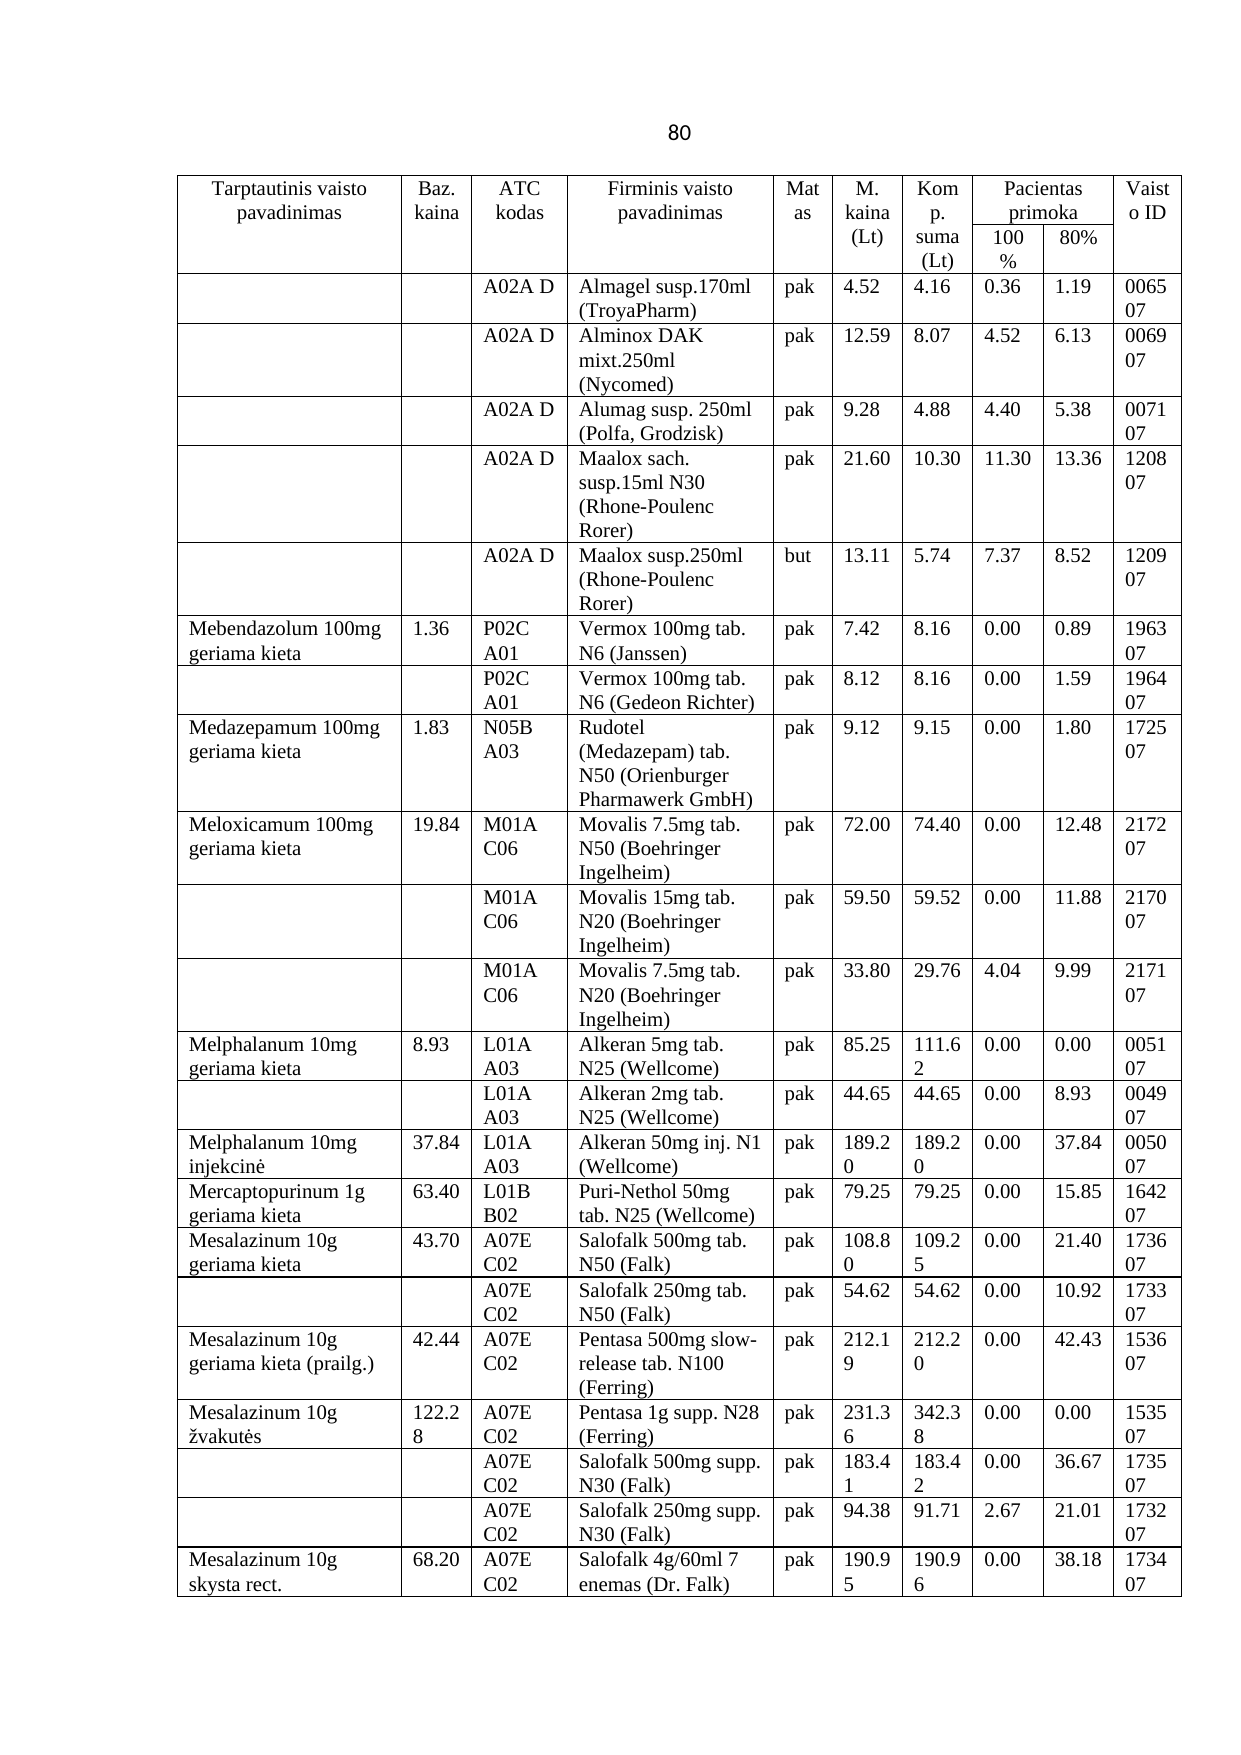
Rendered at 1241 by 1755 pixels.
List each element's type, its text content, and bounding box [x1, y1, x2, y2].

table_cell 5.74 [903, 543, 972, 615]
table_cell [402, 1081, 471, 1129]
table_cell 42.44 [402, 1327, 471, 1399]
table_cell Mesalazinum 10g geriama kieta (prailg.) [178, 1327, 401, 1399]
table_cell pak [774, 616, 832, 664]
table_cell Mesalazinum 10g skysta rect. [178, 1548, 401, 1596]
table_cell [402, 1449, 471, 1497]
table_cell 44.65 [903, 1081, 972, 1129]
table_cell [178, 543, 401, 615]
table_cell 29.76 [903, 959, 972, 1031]
table_cell 12.59 [833, 324, 902, 396]
table_cell 1.83 [402, 715, 471, 811]
table_cell 0.00 [973, 1130, 1043, 1178]
table_cell 0.00 [973, 1179, 1043, 1227]
table_cell M01A C06 [472, 812, 567, 884]
table_cell 79.25 [833, 1179, 902, 1227]
table_cell 0.00 [973, 1548, 1043, 1596]
table_cell 0.36 [973, 274, 1043, 322]
table_cell L01A A03 [472, 1081, 567, 1129]
table_cell 21.60 [833, 446, 902, 542]
table_cell 005107 [1114, 1032, 1181, 1080]
table_cell 33.80 [833, 959, 902, 1031]
table_cell 9.12 [833, 715, 902, 811]
table_cell 13.11 [833, 543, 902, 615]
table_cell 72.00 [833, 812, 902, 884]
table_cell 0.00 [973, 812, 1043, 884]
table_cell 1.59 [1044, 666, 1113, 714]
table_cell 63.40 [402, 1179, 471, 1227]
table_cell 108.80 [833, 1228, 902, 1276]
table_cell pak [774, 666, 832, 714]
table_cell 173607 [1114, 1228, 1181, 1276]
table_cell 37.84 [1044, 1130, 1113, 1178]
table_cell 1.19 [1044, 274, 1113, 322]
table_cell pak [774, 1278, 832, 1326]
table_cell 37.84 [402, 1130, 471, 1178]
table_cell 54.62 [903, 1278, 972, 1326]
table_cell 8.93 [402, 1032, 471, 1080]
table_cell 44.65 [833, 1081, 902, 1129]
table_cell A07E C02 [472, 1498, 567, 1546]
table_cell 173507 [1114, 1449, 1181, 1497]
table_cell 0.00 [1044, 1032, 1113, 1080]
table_cell 6.13 [1044, 324, 1113, 396]
table_cell [402, 959, 471, 1031]
table_cell 11.30 [973, 446, 1043, 542]
table_cell 10.92 [1044, 1278, 1113, 1326]
table_cell 79.25 [903, 1179, 972, 1227]
table_cell 173307 [1114, 1278, 1181, 1326]
table_cell Melphalanum 10mg geriama kieta [178, 1032, 401, 1080]
table_cell [402, 666, 471, 714]
table_cell A02A D [472, 446, 567, 542]
table_cell 217007 [1114, 885, 1181, 957]
table_cell Mesalazinum 10g geriama kieta [178, 1228, 401, 1276]
table_cell 19.84 [402, 812, 471, 884]
table_cell 217207 [1114, 812, 1181, 884]
table_cell 8.93 [1044, 1081, 1113, 1129]
table_cell Pentasa 1g supp. N28 (Ferring) [568, 1400, 773, 1448]
table_cell [402, 885, 471, 957]
table_cell Alkeran 50mg inj. N1 (Wellcome) [568, 1130, 773, 1178]
table_cell [178, 446, 401, 542]
table_cell [178, 1278, 401, 1326]
table_cell pak [774, 1327, 832, 1399]
table_cell [402, 446, 471, 542]
table_cell [178, 666, 401, 714]
table_cell 7.42 [833, 616, 902, 664]
table_cell 8.16 [903, 666, 972, 714]
table_cell Alumag susp. 250ml (Polfa, Grodzisk) [568, 397, 773, 445]
table_header ATC kodas [472, 176, 567, 273]
table_cell [178, 1449, 401, 1497]
table_cell Meloxicamum 100mg geriama kieta [178, 812, 401, 884]
table_cell pak [774, 812, 832, 884]
table_cell 4.52 [833, 274, 902, 322]
table_cell N05B A03 [472, 715, 567, 811]
table_cell 80% [1044, 225, 1113, 273]
table_cell Salofalk 500mg supp. N30 (Falk) [568, 1449, 773, 1497]
table_cell 111.62 [903, 1032, 972, 1080]
table_cell 0.89 [1044, 616, 1113, 664]
table_cell 38.18 [1044, 1548, 1113, 1596]
table_cell 4.88 [903, 397, 972, 445]
table_cell Melphalanum 10mg injekcinė [178, 1130, 401, 1178]
table_cell 4.04 [973, 959, 1043, 1031]
table_cell pak [774, 324, 832, 396]
table_cell [178, 1081, 401, 1129]
table_cell A07E C02 [472, 1548, 567, 1596]
table_cell M01A C06 [472, 885, 567, 957]
table_cell [402, 274, 471, 322]
table_cell [178, 397, 401, 445]
table_cell [402, 1278, 471, 1326]
table_cell [402, 324, 471, 396]
table_cell Medazepamum 100mg geriama kieta [178, 715, 401, 811]
table_cell Alminox DAK mixt.250ml (Nycomed) [568, 324, 773, 396]
table_cell 1.36 [402, 616, 471, 664]
table_cell Puri-Nethol 50mg tab. N25 (Wellcome) [568, 1179, 773, 1227]
table_cell pak [774, 959, 832, 1031]
table_cell Salofalk 500mg tab. N50 (Falk) [568, 1228, 773, 1276]
table_cell 109.25 [903, 1228, 972, 1276]
table_cell L01A A03 [472, 1032, 567, 1080]
table_cell 8.52 [1044, 543, 1113, 615]
table_cell P02C A01 [472, 616, 567, 664]
table_cell Alkeran 2mg tab. N25 (Wellcome) [568, 1081, 773, 1129]
table_cell pak [774, 1032, 832, 1080]
table_cell 122.28 [402, 1400, 471, 1448]
table_cell 4.16 [903, 274, 972, 322]
table_cell 5.38 [1044, 397, 1113, 445]
table_cell 0.00 [973, 1228, 1043, 1276]
table_cell 005007 [1114, 1130, 1181, 1178]
table_header Firminis vaisto pavadinimas [568, 176, 773, 273]
table_cell A07E C02 [472, 1278, 567, 1326]
table_cell 9.99 [1044, 959, 1113, 1031]
table_cell 183.41 [833, 1449, 902, 1497]
table_cell 0.00 [973, 1081, 1043, 1129]
table_cell 68.20 [402, 1548, 471, 1596]
table_cell 173207 [1114, 1498, 1181, 1546]
table_cell 007107 [1114, 397, 1181, 445]
table_cell Mesalazinum 10g žvakutės [178, 1400, 401, 1448]
table_cell 212.19 [833, 1327, 902, 1399]
table_cell 0.00 [973, 1032, 1043, 1080]
table_cell 91.71 [903, 1498, 972, 1546]
table_cell [178, 959, 401, 1031]
table_cell Maalox susp.250ml (Rhone-Poulenc Rorer) [568, 543, 773, 615]
table_header Tarptautinis vaisto pavadinimas [178, 176, 401, 273]
table_cell 153607 [1114, 1327, 1181, 1399]
table_cell [402, 543, 471, 615]
table_cell 4.40 [973, 397, 1043, 445]
table_cell 0.00 [973, 885, 1043, 957]
table_cell Mebendazolum 100mg geriama kieta [178, 616, 401, 664]
table_cell 190.95 [833, 1548, 902, 1596]
table_cell Maalox sach. susp.15ml N30 (Rhone-Poulenc Rorer) [568, 446, 773, 542]
table_cell 85.25 [833, 1032, 902, 1080]
table_cell Movalis 7.5mg tab. N20 (Boehringer Ingelheim) [568, 959, 773, 1031]
table_cell pak [774, 1130, 832, 1178]
table_cell 342.38 [903, 1400, 972, 1448]
table_cell 153507 [1114, 1400, 1181, 1448]
table_cell 183.42 [903, 1449, 972, 1497]
table_cell 36.67 [1044, 1449, 1113, 1497]
table_cell 59.52 [903, 885, 972, 957]
table_cell pak [774, 885, 832, 957]
table_cell A02A D [472, 274, 567, 322]
table_cell 7.37 [973, 543, 1043, 615]
table_cell 42.43 [1044, 1327, 1113, 1399]
table_header Matas [774, 176, 832, 273]
table_cell 217107 [1114, 959, 1181, 1031]
table_cell Vermox 100mg tab. N6 (Gedeon Richter) [568, 666, 773, 714]
table_cell 9.28 [833, 397, 902, 445]
table_cell 0.00 [973, 1400, 1043, 1448]
table_cell A07E C02 [472, 1449, 567, 1497]
table_header Komp. suma (Lt) [903, 176, 972, 273]
table_cell pak [774, 1228, 832, 1276]
table_cell 11.88 [1044, 885, 1113, 957]
table_cell Mercaptopurinum 1g geriama kieta [178, 1179, 401, 1227]
table_cell A07E C02 [472, 1228, 567, 1276]
table_cell A02A D [472, 397, 567, 445]
table_cell pak [774, 715, 832, 811]
table_header Pacientas primoka [973, 176, 1113, 224]
table_cell 006907 [1114, 324, 1181, 396]
table_cell 43.70 [402, 1228, 471, 1276]
table_cell 189.20 [833, 1130, 902, 1178]
table_header M. kaina (Lt) [833, 176, 902, 273]
table_cell L01B B02 [472, 1179, 567, 1227]
table_cell 006507 [1114, 274, 1181, 322]
table_cell 120807 [1114, 446, 1181, 542]
table_cell 1.80 [1044, 715, 1113, 811]
table_cell 0.00 [973, 666, 1043, 714]
table_cell Salofalk 4g/60ml 7 enemas (Dr. Falk) [568, 1548, 773, 1596]
table_cell [402, 1498, 471, 1546]
table_header Vaisto ID [1114, 176, 1181, 273]
table_cell pak [774, 446, 832, 542]
table_cell 164207 [1114, 1179, 1181, 1227]
table_cell Salofalk 250mg supp. N30 (Falk) [568, 1498, 773, 1546]
table_cell 0.00 [973, 1327, 1043, 1399]
table_cell 8.12 [833, 666, 902, 714]
table_cell 173407 [1114, 1548, 1181, 1596]
table_cell Salofalk 250mg tab. N50 (Falk) [568, 1278, 773, 1326]
table_cell 190.96 [903, 1548, 972, 1596]
table_cell but [774, 543, 832, 615]
table_header Baz. kaina [402, 176, 471, 273]
table_cell 9.15 [903, 715, 972, 811]
table_cell [178, 1498, 401, 1546]
table_cell Alkeran 5mg tab. N25 (Wellcome) [568, 1032, 773, 1080]
table_cell pak [774, 1081, 832, 1129]
table_cell 15.85 [1044, 1179, 1113, 1227]
table_cell 12.48 [1044, 812, 1113, 884]
table_cell 0.00 [973, 1449, 1043, 1497]
table_cell M01A C06 [472, 959, 567, 1031]
table_cell 8.16 [903, 616, 972, 664]
table_cell 231.36 [833, 1400, 902, 1448]
table_cell [178, 274, 401, 322]
table_cell Movalis 7.5mg tab. N50 (Boehringer Ingelheim) [568, 812, 773, 884]
table_cell 189.20 [903, 1130, 972, 1178]
table_cell 54.62 [833, 1278, 902, 1326]
table_cell Almagel susp.170ml (TroyaPharm) [568, 274, 773, 322]
table_cell 212.20 [903, 1327, 972, 1399]
table_cell 21.01 [1044, 1498, 1113, 1546]
table_cell 196407 [1114, 666, 1181, 714]
table_cell [402, 397, 471, 445]
table_cell A07E C02 [472, 1400, 567, 1448]
table_cell 172507 [1114, 715, 1181, 811]
table_cell A07E C02 [472, 1327, 567, 1399]
table_cell 004907 [1114, 1081, 1181, 1129]
table_cell pak [774, 1179, 832, 1227]
table_cell L01A A03 [472, 1130, 567, 1178]
table_cell 0.00 [1044, 1400, 1113, 1448]
table_cell 8.07 [903, 324, 972, 396]
table_cell pak [774, 274, 832, 322]
table_cell Pentasa 500mg slow-release tab. N100 (Ferring) [568, 1327, 773, 1399]
table_cell 4.52 [973, 324, 1043, 396]
table_cell 2.67 [973, 1498, 1043, 1546]
table_cell 100% [973, 225, 1043, 273]
table_cell 21.40 [1044, 1228, 1113, 1276]
table_cell [178, 885, 401, 957]
table_cell pak [774, 1400, 832, 1448]
table_cell 94.38 [833, 1498, 902, 1546]
table_cell pak [774, 1449, 832, 1497]
table_cell 13.36 [1044, 446, 1113, 542]
table_cell 120907 [1114, 543, 1181, 615]
table_cell 0.00 [973, 715, 1043, 811]
table_cell Rudotel (Medazepam) tab. N50 (Orienburger Pharmawerk GmbH) [568, 715, 773, 811]
table_cell 0.00 [973, 616, 1043, 664]
table_cell pak [774, 1498, 832, 1546]
table_cell pak [774, 1548, 832, 1596]
table_cell 10.30 [903, 446, 972, 542]
table_cell A02A D [472, 543, 567, 615]
table_cell P02C A01 [472, 666, 567, 714]
table_cell 0.00 [973, 1278, 1043, 1326]
table_cell pak [774, 397, 832, 445]
table_cell 196307 [1114, 616, 1181, 664]
table_cell 59.50 [833, 885, 902, 957]
table_cell Movalis 15mg tab. N20 (Boehringer Ingelheim) [568, 885, 773, 957]
table_cell A02A D [472, 324, 567, 396]
table_cell 74.40 [903, 812, 972, 884]
table_cell [178, 324, 401, 396]
table_cell Vermox 100mg tab. N6 (Janssen) [568, 616, 773, 664]
